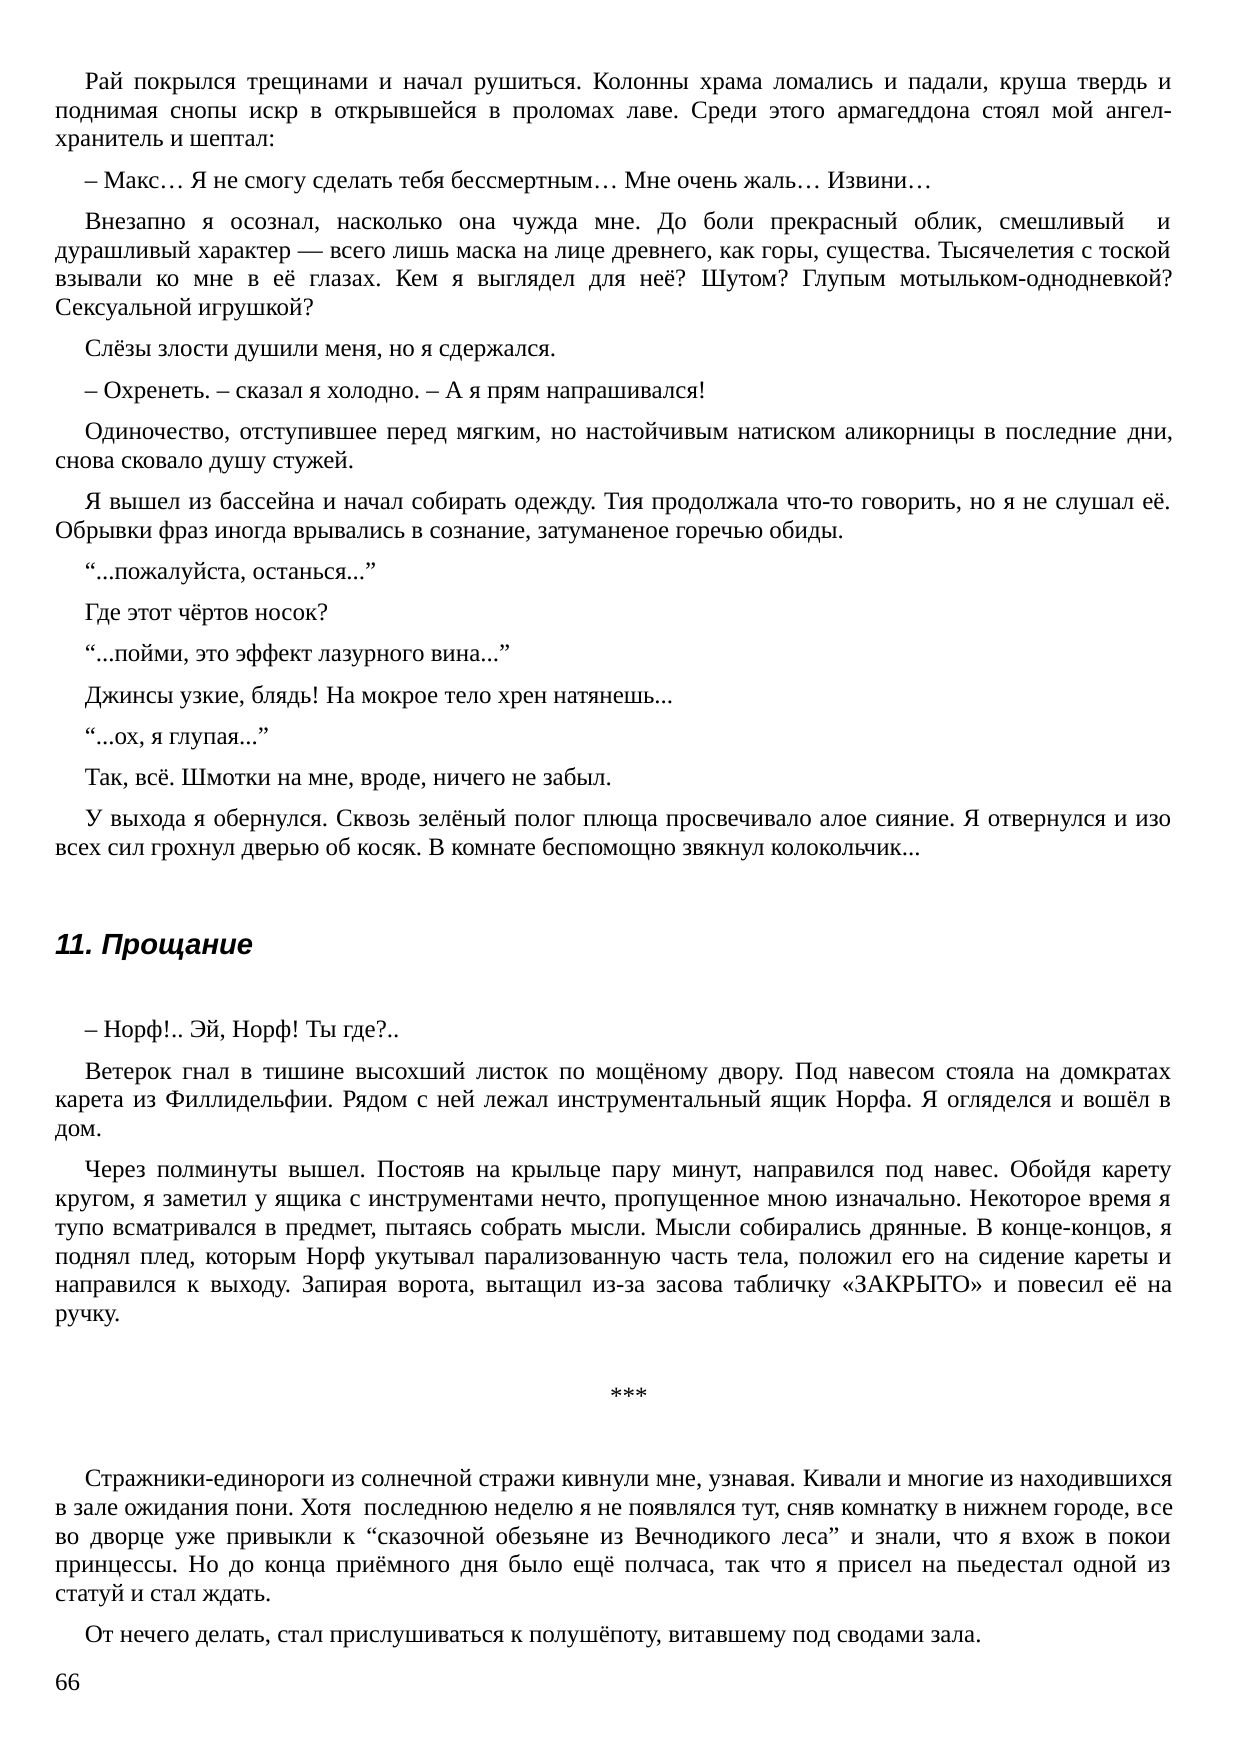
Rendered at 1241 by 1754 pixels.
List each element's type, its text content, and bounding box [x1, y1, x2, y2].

text Через полминуты вышел. Постояв на крыльце пару минут, направился под навес. Обойдя карету кругом, я заметил у ящика с инструментами нечто, пропущенное мною изначально. Некоторое время я тупо всматривался в предмет, пытаясь собрать мысли. Мысли собирались дрянные. В конце-концов, я поднял плед, которым Норф укутывал парализованную часть тела, положил его на сидение кареты и направился к выходу. Запирая ворота, вытащил из-за засова табличку «ЗАКРЫТО» и повесил её на ручку. [55, 1154, 1173, 1327]
text – Макс… Я не смогу сделать тебя бессмертным… Мне очень жаль… Извини… [55, 165, 1173, 193]
text Где этот чёртов носок? [55, 597, 1173, 626]
text Внезапно я осознал, насколько она чужда мне. До боли прекрасный облик, смешливый и дурашливый характер — всего лишь маска на лице древнего, как горы, существа. Тысячелетия с тоской взывали ко мне в её глазах. Кем я выглядел для неё? Шутом? Глупым мотыльком-однодневкой? Сексуальной игрушкой? [55, 206, 1173, 321]
text Так, всё. Шмотки на мне, вроде, ничего не забыл. [55, 762, 1173, 791]
text У выхода я обернулся. Сквозь зелёный полог плюща просвечивало алое сияние. Я отвернулся и изо всех сил грохнул дверью об косяк. В комнате беспомощно звякнул колокольчик... [55, 803, 1173, 861]
text Джинсы узкие, блядь! На мокрое тело хрен натянешь... [55, 680, 1173, 708]
text – Норф!.. Эй, Норф! Ты где?.. [55, 1014, 1173, 1043]
text Я вышел из бассейна и начал собирать одежду. Тия продолжала что-то говорить, но я не слушал её. Обрывки фраз иногда врывались в сознание, затуманеное горечью обиды. [55, 486, 1173, 543]
text – Охренеть. – сказал я холодно. – А я прям напрашивался! [55, 375, 1173, 403]
text “...ох, я глупая...” [55, 721, 1173, 750]
text “...пойми, это эффект лазурного вина...” [55, 638, 1173, 667]
text Одиночество, отступившее перед мягким, но настойчивым натиском аликорницы в последние дни, снова сковало душу стужей. [55, 416, 1173, 473]
text Ветерок гнал в тишине высохший листок по мощёному двору. Под навесом стояла на домкратах карета из Филлидельфии. Рядом с ней лежал инструментальный ящик Норфа. Я огляделся и вошёл в дом. [55, 1056, 1173, 1142]
text Рай покрылся трещинами и начал рушиться. Колонны храма ломались и падали, круша твердь и поднимая снопы искр в открывшейся в проломах лаве. Среди этого армагеддона стоял мой ангел-хранитель и шептал: [55, 66, 1173, 152]
text Слёзы злости душили меня, но я сдержался. [55, 333, 1173, 362]
subtitle 11. Прощание [55, 927, 1173, 961]
text Стражники-единороги из солнечной стражи кивнули мне, узнавая. Кивали и многие из находившихся в зале ожидания пони. Хотя последнюю неделю я не появлялся тут, сняв комнатку в нижнем городе, все во дворце уже привыкли к “сказочной обезьяне из Вечнодикого леса” и знали, что я вхож в покои принцессы. Но до конца приёмного дня было ещё полчаса, так что я присел на пьедестал одной из статуй и стал ждать. [55, 1463, 1173, 1607]
text *** [55, 1381, 1173, 1409]
text “...пожалуйста, останься...” [55, 556, 1173, 585]
text От нечего делать, стал прислушиваться к полушёпоту, витавшему под сводами зала. [55, 1619, 1173, 1648]
